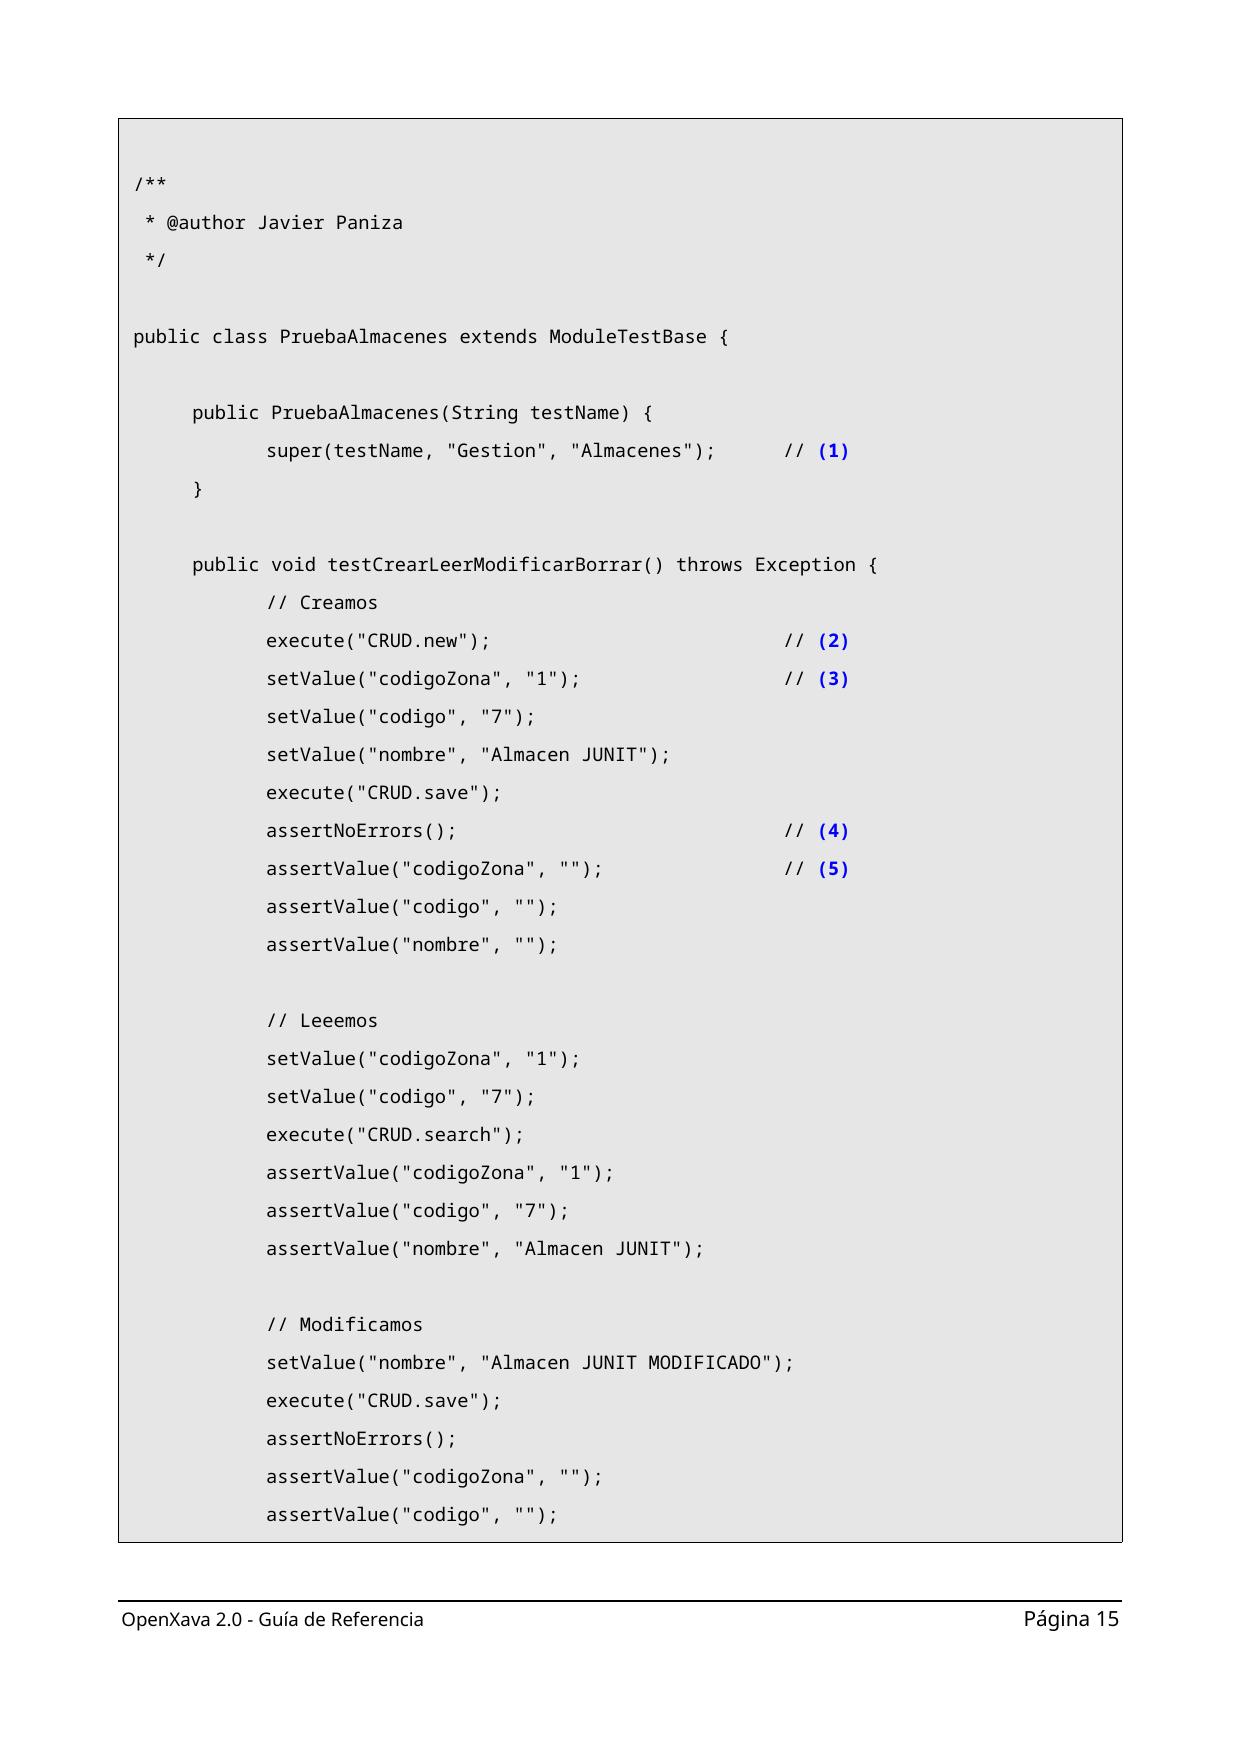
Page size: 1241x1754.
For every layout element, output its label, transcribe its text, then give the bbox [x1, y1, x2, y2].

text execute("CRUD.new"); // (2) [119, 612, 1122, 650]
text setValue("nombre", "Almacen JUNIT"); [119, 726, 1122, 764]
text assertValue("codigo", ""); [119, 1487, 1122, 1542]
text // Creamos [119, 574, 1122, 612]
text super(testName, "Gestion", "Almacenes"); // (1) [119, 422, 1122, 460]
text assertValue("codigo", "7"); [119, 1183, 1122, 1221]
text } [119, 460, 1122, 498]
text assertValue("codigoZona", "1"); [119, 1145, 1122, 1183]
text assertValue("nombre", "Almacen JUNIT"); [119, 1221, 1122, 1259]
text // Modificamos [119, 1297, 1122, 1335]
text public class PruebaAlmacenes extends ModuleTestBase { [119, 308, 1122, 346]
text execute("CRUD.save"); [119, 1373, 1122, 1411]
text public void testCrearLeerModificarBorrar() throws Exception { [119, 536, 1122, 574]
text assertValue("nombre", ""); [119, 917, 1122, 954]
text setValue("codigo", "7"); [119, 1069, 1122, 1107]
text /** [119, 156, 1122, 194]
text assertValue("codigoZona", ""); // (5) [119, 841, 1122, 878]
text setValue("codigoZona", "1"); [119, 1031, 1122, 1069]
text assertNoErrors(); // (4) [119, 802, 1122, 841]
text public PruebaAlmacenes(String testName) { [119, 384, 1122, 422]
text assertValue("codigo", ""); [119, 878, 1122, 917]
text assertNoErrors(); [119, 1411, 1122, 1449]
text */ [119, 232, 1122, 270]
text execute("CRUD.search"); [119, 1107, 1122, 1145]
text setValue("codigo", "7"); [119, 688, 1122, 726]
text setValue("codigoZona", "1"); // (3) [119, 650, 1122, 688]
text execute("CRUD.save"); [119, 764, 1122, 802]
text assertValue("codigoZona", ""); [119, 1449, 1122, 1487]
text setValue("nombre", "Almacen JUNIT MODIFICADO"); [119, 1335, 1122, 1373]
text * @author Javier Paniza [119, 194, 1122, 232]
text // Leeemos [119, 993, 1122, 1031]
